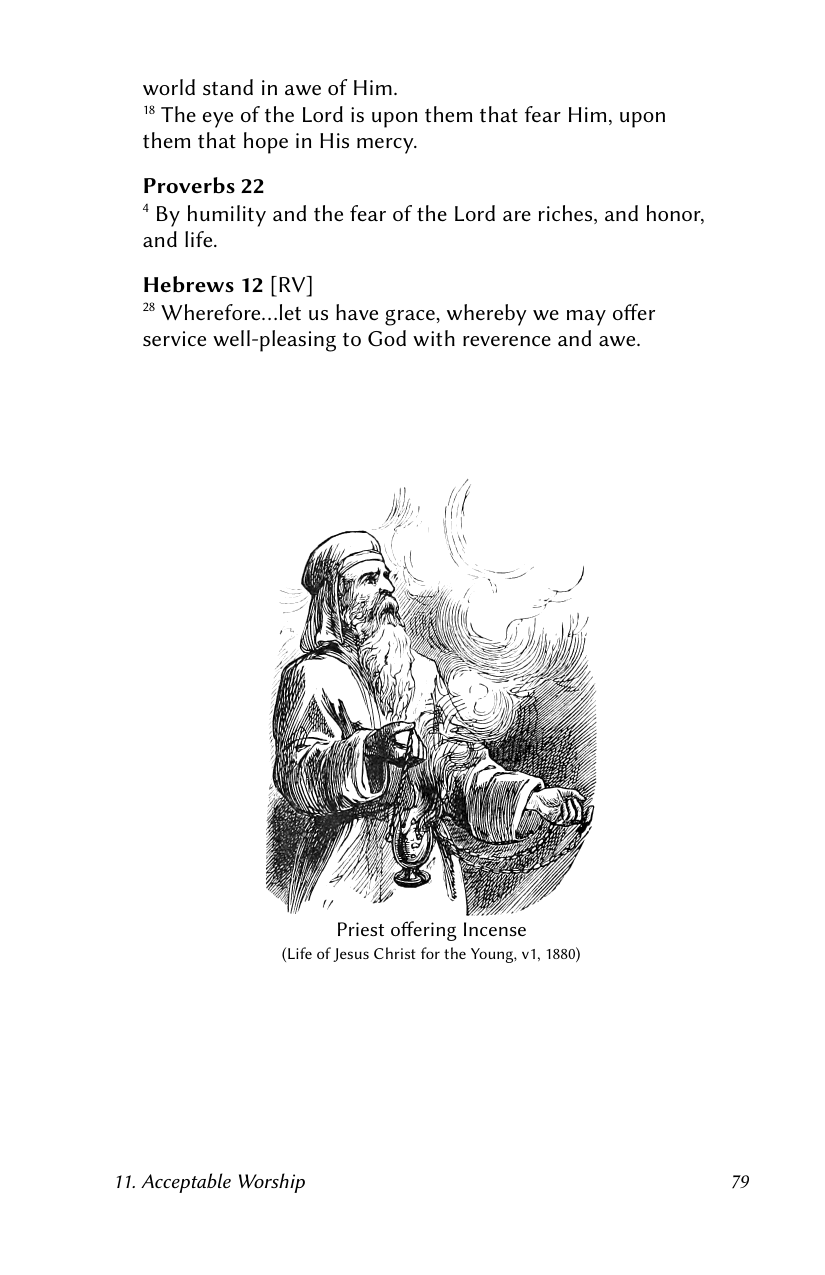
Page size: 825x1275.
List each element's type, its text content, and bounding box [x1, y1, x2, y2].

text 28 Wherefore...let us have grace, whereby we may offer service well-pleasing to God with reverence and awe. [142, 299, 720, 352]
text Proverbs 22 [142, 173, 750, 199]
text world stand in awe of Him. [142, 75, 720, 101]
picture [265, 478, 597, 916]
text Priest offering Incense [281, 916, 582, 942]
text Hebrews 12 [RV] [142, 272, 750, 298]
text 4 By humility and the fear of the Lord are riches, and honor, and life. [142, 201, 720, 253]
text (Life of Jesus Christ for the Young, v1, 1880) [281, 944, 582, 963]
text 18 The eye of the Lord is upon them that fear Him, upon them that hope in His mercy. [142, 102, 720, 154]
